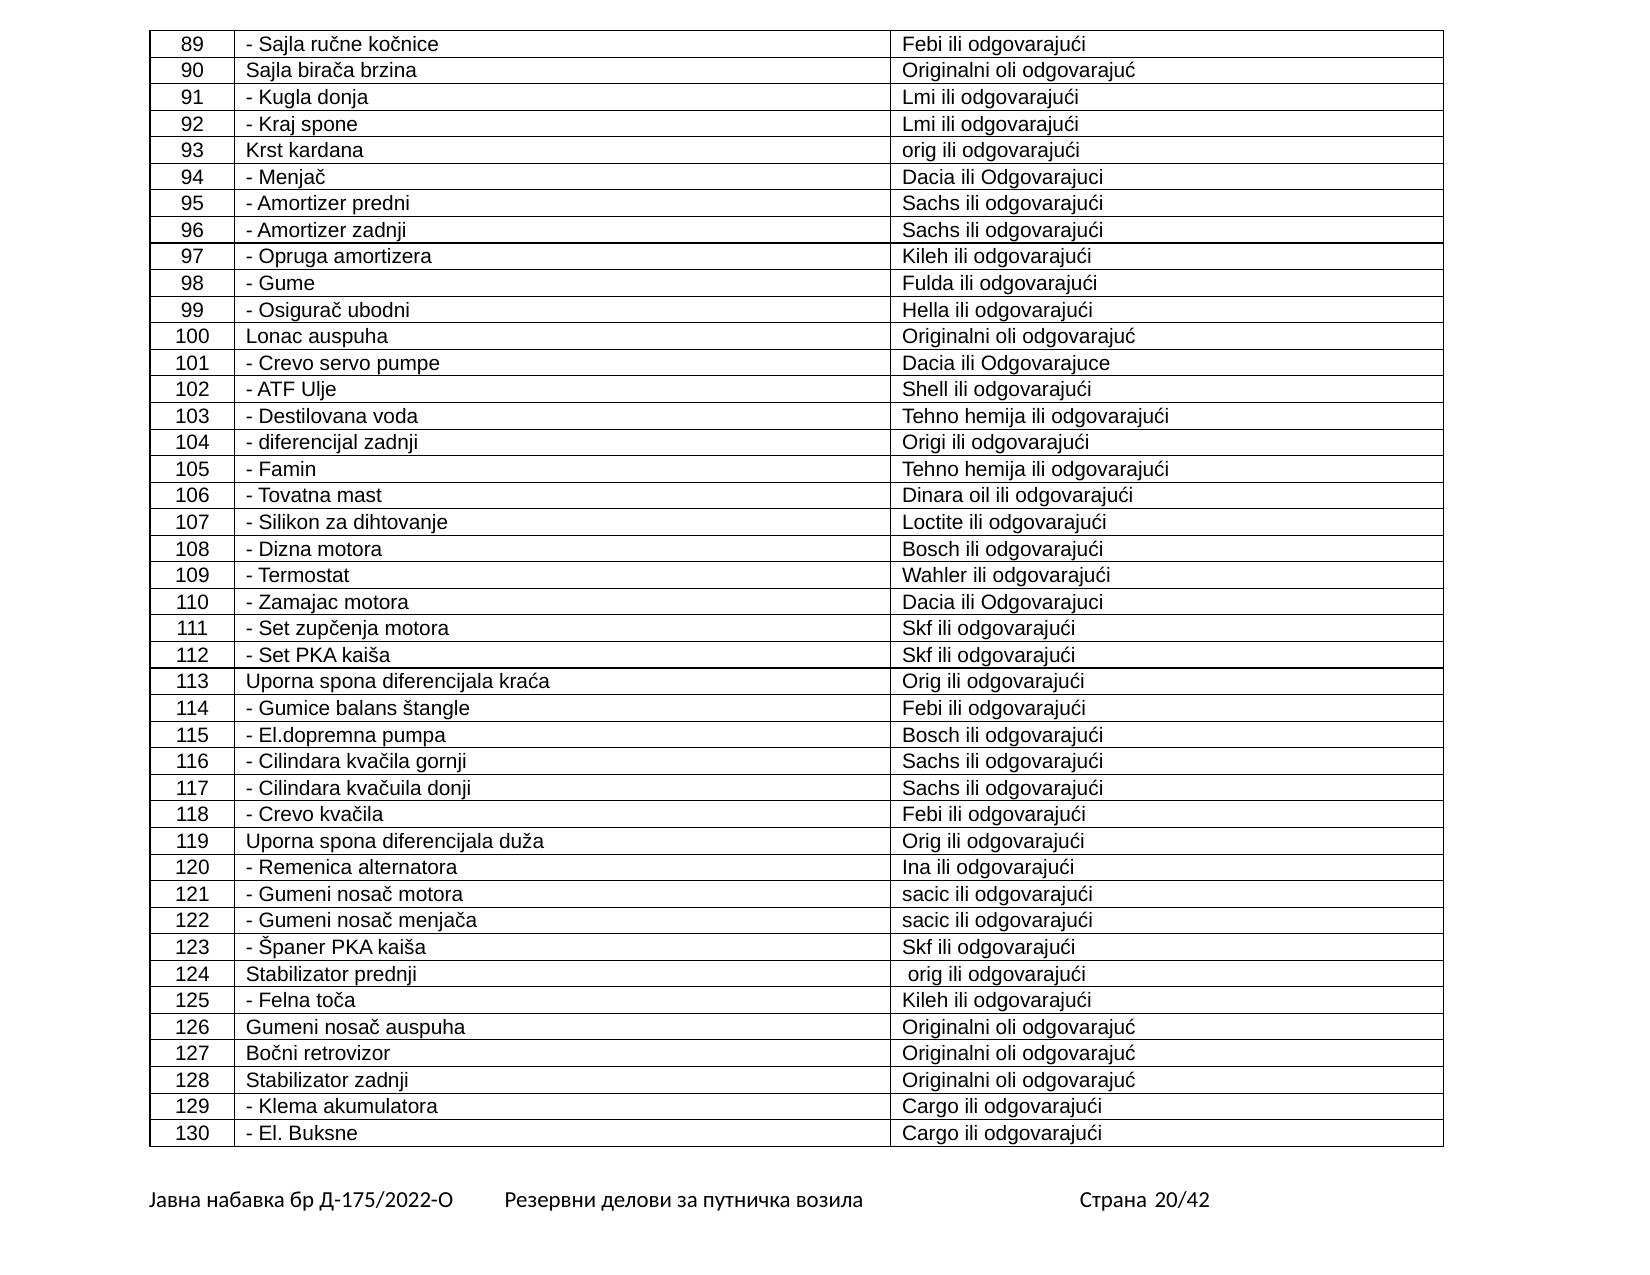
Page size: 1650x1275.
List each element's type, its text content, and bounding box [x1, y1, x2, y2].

table_cell Originalni oli odgovarajuć [891, 323, 1443, 349]
table_cell 101 [151, 350, 234, 375]
table_cell 128 [151, 1067, 234, 1092]
table_cell Dinara oil ili odgovarajući [891, 483, 1443, 508]
table_cell - Gume [235, 270, 890, 296]
table_cell Shell ili odgovarajući [891, 376, 1443, 402]
table_cell 92 [151, 111, 234, 136]
table_cell 98 [151, 270, 234, 296]
table_cell Sachs ili odgovarajući [891, 775, 1443, 800]
table_cell Stabilizator zadnji [235, 1067, 890, 1092]
table_cell 126 [151, 1014, 234, 1039]
table_cell Orig ili odgovarajući [891, 828, 1443, 853]
table_cell - Gumice balans štangle [235, 695, 890, 721]
table_cell - Famin [235, 456, 890, 482]
table_cell - Felna toča [235, 987, 890, 1013]
table_cell Originalni oli odgovarajuć [891, 1014, 1443, 1039]
table_cell Lonac auspuha [235, 323, 890, 349]
table_cell Febi ili odgovarajući [891, 801, 1443, 827]
table_cell 123 [151, 934, 234, 960]
table_cell 89 [151, 31, 234, 57]
table_cell Sajla birača brzina [235, 58, 890, 83]
table_cell Hella ili odgovarajući [891, 297, 1443, 322]
table_cell Sachs ili odgovarajući [891, 190, 1443, 216]
table_cell - Kraj spone [235, 111, 890, 136]
table_cell Dacia ili Odgovarajuci [891, 164, 1443, 189]
table_cell Gumeni nosač auspuha [235, 1014, 890, 1039]
table_cell - diferencijal zadnji [235, 430, 890, 455]
table_cell - Španer PKA kaiša [235, 934, 890, 960]
table_cell Cargo ili odgovarajući [891, 1094, 1443, 1119]
table_cell Tehno hemija ili odgovarajući [891, 403, 1443, 428]
table_cell 94 [151, 164, 234, 189]
table_cell sacic ili odgovarajući [891, 881, 1443, 907]
table_cell - Crevo servo pumpe [235, 350, 890, 375]
table_cell 119 [151, 828, 234, 853]
table_cell - Tovatna mast [235, 483, 890, 508]
table_cell 125 [151, 987, 234, 1013]
table_cell 120 [151, 855, 234, 880]
table_cell - Sajla ručne kočnice [235, 31, 890, 57]
table_cell Krst kardana [235, 137, 890, 163]
table_cell - Set PKA kaiša [235, 642, 890, 667]
table_cell - Crevo kvačila [235, 801, 890, 827]
table_cell - Klema akumulatora [235, 1094, 890, 1119]
table_cell 100 [151, 323, 234, 349]
table_cell 95 [151, 190, 234, 216]
table_cell - Amortizer predni [235, 190, 890, 216]
table_cell Kileh ili odgovarajući [891, 987, 1443, 1013]
table_cell 91 [151, 84, 234, 110]
table_cell - Dizna motora [235, 536, 890, 561]
table_cell 105 [151, 456, 234, 482]
table_cell - Zamajac motora [235, 589, 890, 614]
table_cell Originalni oli odgovarajuć [891, 1040, 1443, 1066]
table_cell 121 [151, 881, 234, 907]
table_cell 112 [151, 642, 234, 667]
table_cell orig ili odgovarajući [891, 137, 1443, 163]
table_cell - Cilindara kvačuila donji [235, 775, 890, 800]
table_cell 118 [151, 801, 234, 827]
table_cell - ATF Ulje [235, 376, 890, 402]
table_cell 103 [151, 403, 234, 428]
table_cell Origi ili odgovarajući [891, 430, 1443, 455]
table_cell 97 [151, 244, 234, 269]
table_cell Orig ili odgovarajući [891, 669, 1443, 694]
table_cell Originalni oli odgovarajuć [891, 58, 1443, 83]
table_cell 122 [151, 908, 234, 933]
table_cell - Amortizer zadnji [235, 217, 890, 242]
table_cell Skf ili odgovarajući [891, 615, 1443, 641]
table_cell 113 [151, 669, 234, 694]
table_cell 93 [151, 137, 234, 163]
table_cell Skf ili odgovarajući [891, 642, 1443, 667]
table_cell Kileh ili odgovarajući [891, 244, 1443, 269]
table_cell Sachs ili odgovarajući [891, 748, 1443, 774]
table_cell - El.dopremna pumpa [235, 722, 890, 747]
table_cell 117 [151, 775, 234, 800]
table_cell Lmi ili odgovarajući [891, 84, 1443, 110]
table_cell Dacia ili Odgovarajuci [891, 589, 1443, 614]
table_cell Bosch ili odgovarajući [891, 722, 1443, 747]
table_cell Cargo ili odgovarajući [891, 1120, 1443, 1146]
table_cell 99 [151, 297, 234, 322]
table_cell - Remenica alternatora [235, 855, 890, 880]
table_cell Febi ili odgovarajući [891, 31, 1443, 57]
table_cell Uporna spona diferencijala duža [235, 828, 890, 853]
table_cell - Kugla donja [235, 84, 890, 110]
table_cell Febi ili odgovarajući [891, 695, 1443, 721]
table_cell Wahler ili odgovarajući [891, 562, 1443, 588]
table_cell 96 [151, 217, 234, 242]
table_cell Sachs ili odgovarajući [891, 217, 1443, 242]
table_cell 124 [151, 961, 234, 986]
table_cell Originalni oli odgovarajuć [891, 1067, 1443, 1092]
table_cell 102 [151, 376, 234, 402]
table_cell Bočni retrovizor [235, 1040, 890, 1066]
table_cell Uporna spona diferencijala kraća [235, 669, 890, 694]
table_cell 114 [151, 695, 234, 721]
table_cell - Gumeni nosač motora [235, 881, 890, 907]
table_cell orig ili odgovarajući [891, 961, 1443, 986]
table_cell - Set zupčenja motora [235, 615, 890, 641]
table_cell Stabilizator prednji [235, 961, 890, 986]
table_cell Lmi ili odgovarajući [891, 111, 1443, 136]
table_cell - Termostat [235, 562, 890, 588]
table_cell 108 [151, 536, 234, 561]
table_cell 90 [151, 58, 234, 83]
table_cell - Gumeni nosač menjača [235, 908, 890, 933]
table_cell 110 [151, 589, 234, 614]
table_cell - Silikon za dihtovanje [235, 509, 890, 535]
table_cell 130 [151, 1120, 234, 1146]
table_cell 115 [151, 722, 234, 747]
table_cell - Cilindara kvačila gornji [235, 748, 890, 774]
table_cell sacic ili odgovarajući [891, 908, 1443, 933]
table_cell 106 [151, 483, 234, 508]
table_cell Fulda ili odgovarajući [891, 270, 1443, 296]
table_cell 116 [151, 748, 234, 774]
table_cell Loctite ili odgovarajući [891, 509, 1443, 535]
table_cell Tehno hemija ili odgovarajući [891, 456, 1443, 482]
table_cell 127 [151, 1040, 234, 1066]
table_cell - Osigurač ubodni [235, 297, 890, 322]
table_cell - Destilovana voda [235, 403, 890, 428]
table_cell 129 [151, 1094, 234, 1119]
table_cell 111 [151, 615, 234, 641]
table_cell Dacia ili Odgovarajuce [891, 350, 1443, 375]
table_cell - Opruga amortizera [235, 244, 890, 269]
table_cell 107 [151, 509, 234, 535]
table_cell - Menjač [235, 164, 890, 189]
table_cell Skf ili odgovarajući [891, 934, 1443, 960]
table_cell Bosch ili odgovarajući [891, 536, 1443, 561]
table_cell 104 [151, 430, 234, 455]
table_cell - El. Buksne [235, 1120, 890, 1146]
table_cell 109 [151, 562, 234, 588]
table_cell Ina ili odgovarajući [891, 855, 1443, 880]
